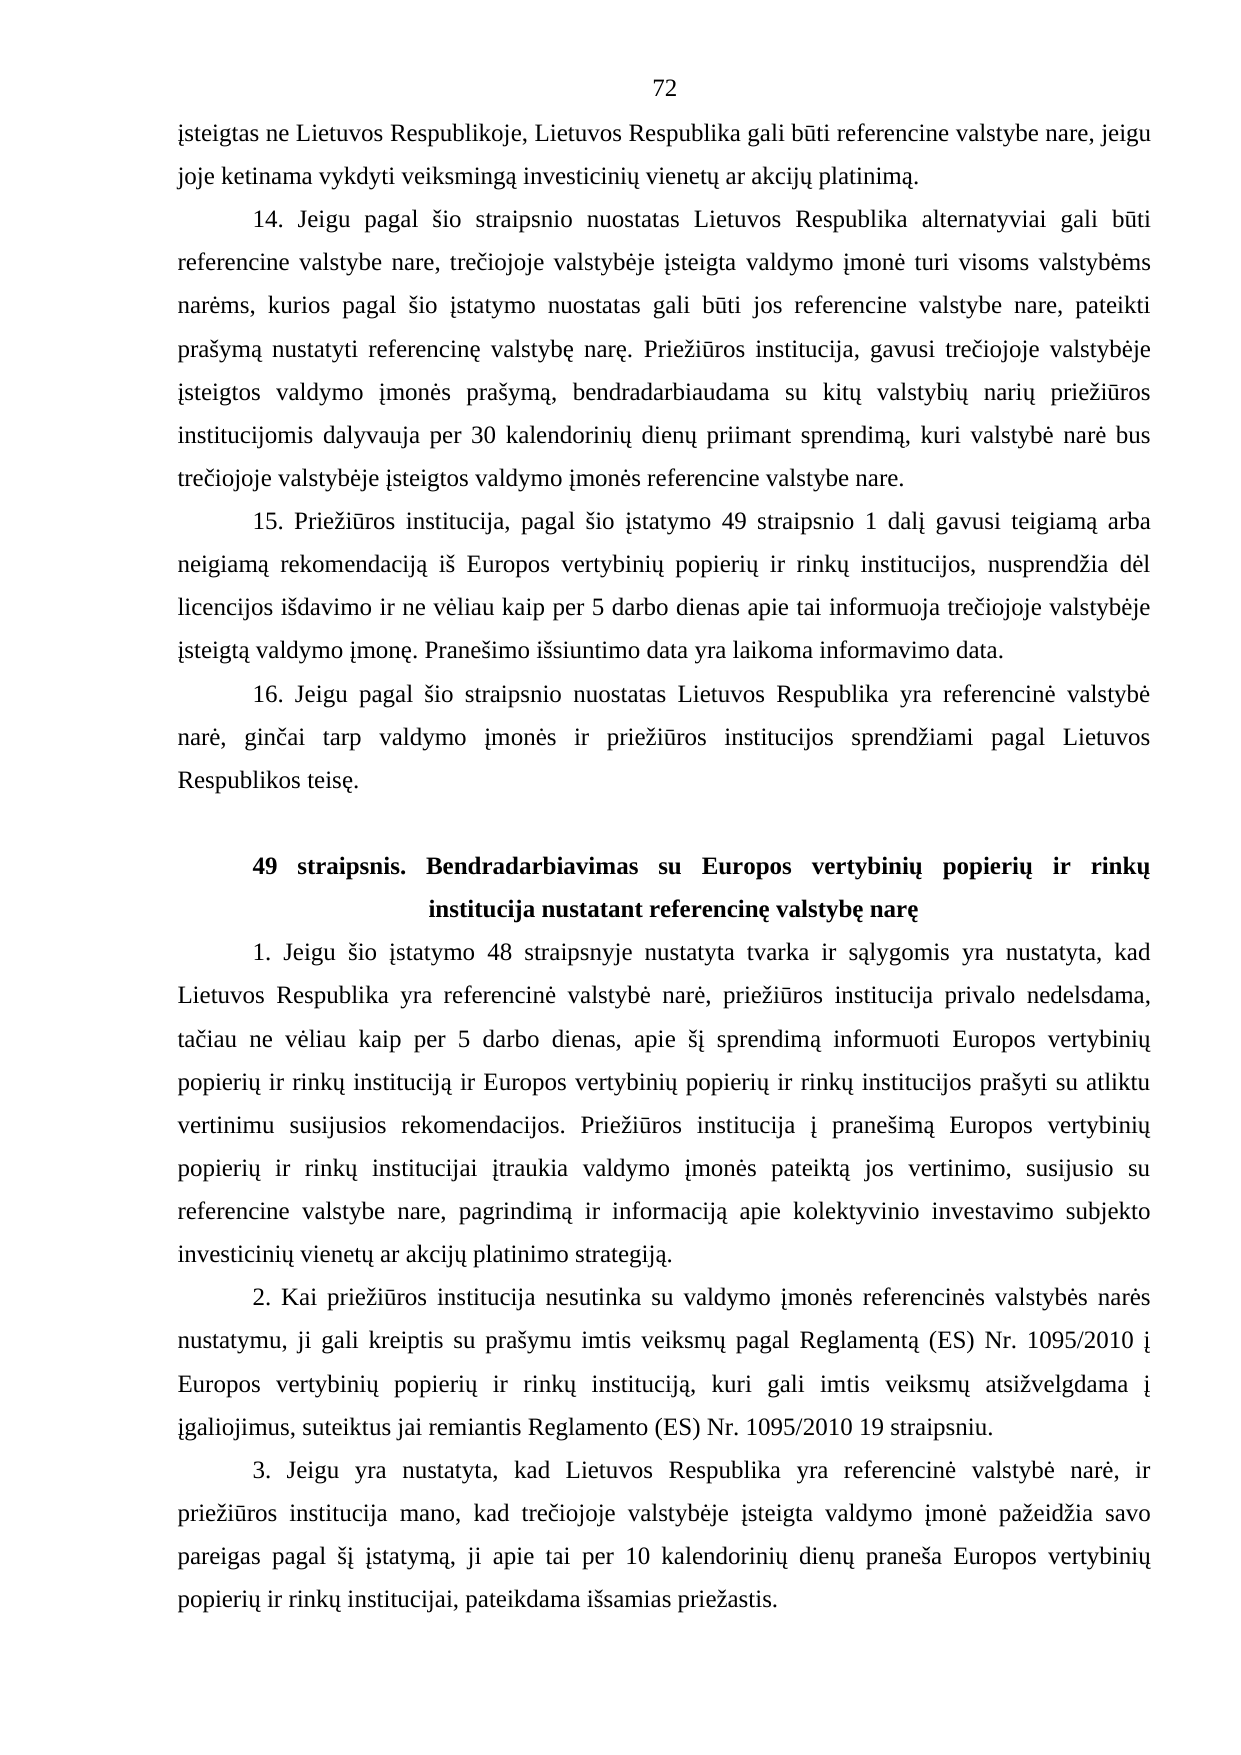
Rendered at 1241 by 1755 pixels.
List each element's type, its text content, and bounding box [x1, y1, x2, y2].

text įsteigtas ne Lietuvos Respublikoje, Lietuvos Respublika gali būti referencine valstybe nare, jeigu joje ketinama vykdyti veiksmingą investicinių vienetų ar akcijų platinimą. [177, 118, 1152, 190]
text 1. Jeigu šio įstatymo 48 straipsnyje nustatyta tvarka ir sąlygomis yra nustatyta, kad Lietuvos Respublika yra referencinė valstybė narė, priežiūros institucija privalo nedelsdama, tačiau ne vėliau kaip per 5 darbo dienas, apie šį sprendimą informuoti Europos vertybinių popierių ir rinkų instituciją ir Europos vertybinių popierių ir rinkų institucijos prašyti su atliktu vertinimu susijusios rekomendacijos. Priežiūros institucija į pranešimą Europos vertybinių popierių ir rinkų institucijai įtraukia valdymo įmonės pateiktą jos vertinimo, susijusio su referencine valstybe nare, pagrindimą ir informaciją apie kolektyvinio investavimo subjekto investicinių vienetų ar akcijų platinimo strategiją. [177, 937, 1152, 1268]
text 16. Jeigu pagal šio straipsnio nuostatas Lietuvos Respublika yra referencinė valstybė narė, ginčai tarp valdymo įmonės ir priežiūros institucijos sprendžiami pagal Lietuvos Respublikos teisę. [177, 679, 1152, 794]
text 14. Jeigu pagal šio straipsnio nuostatas Lietuvos Respublika alternatyviai gali būti referencine valstybe nare, trečiojoje valstybėje įsteigta valdymo įmonė turi visoms valstybėms narėms, kurios pagal šio įstatymo nuostatas gali būti jos referencine valstybe nare, pateikti prašymą nustatyti referencinę valstybę narę. Priežiūros institucija, gavusi trečiojoje valstybėje įsteigtos valdymo įmonės prašymą, bendradarbiaudama su kitų valstybių narių priežiūros institucijomis dalyvauja per 30 kalendorinių dienų priimant sprendimą, kuri valstybė narė bus trečiojoje valstybėje įsteigtos valdymo įmonės referencine valstybe nare. [177, 204, 1152, 492]
text 49 straipsnis. Bendradarbiavimas su Europos vertybinių popierių ir rinkų institucija nustatant referencinę valstybę narę [252, 851, 1152, 923]
text 15. Priežiūros institucija, pagal šio įstatymo 49 straipsnio 1 dalį gavusi teigiamą arba neigiamą rekomendaciją iš Europos vertybinių popierių ir rinkų institucijos, nusprendžia dėl licencijos išdavimo ir ne vėliau kaip per 5 darbo dienas apie tai informuoja trečiojoje valstybėje įsteigtą valdymo įmonę. Pranešimo išsiuntimo data yra laikoma informavimo data. [177, 506, 1152, 664]
text 2. Kai priežiūros institucija nesutinka su valdymo įmonės referencinės valstybės narės nustatymu, ji gali kreiptis su prašymu imtis veiksmų pagal Reglamentą (ES) Nr. 1095/2010 į Europos vertybinių popierių ir rinkų instituciją, kuri gali imtis veiksmų atsižvelgdama į įgaliojimus, suteiktus jai remiantis Reglamento (ES) Nr. 1095/2010 19 straipsniu. [177, 1282, 1152, 1441]
text 3. Jeigu yra nustatyta, kad Lietuvos Respublika yra referencinė valstybė narė, ir priežiūros institucija mano, kad trečiojoje valstybėje įsteigta valdymo įmonė pažeidžia savo pareigas pagal šį įstatymą, ji apie tai per 10 kalendorinių dienų praneša Europos vertybinių popierių ir rinkų institucijai, pateikdama išsamias priežastis. [177, 1455, 1152, 1613]
